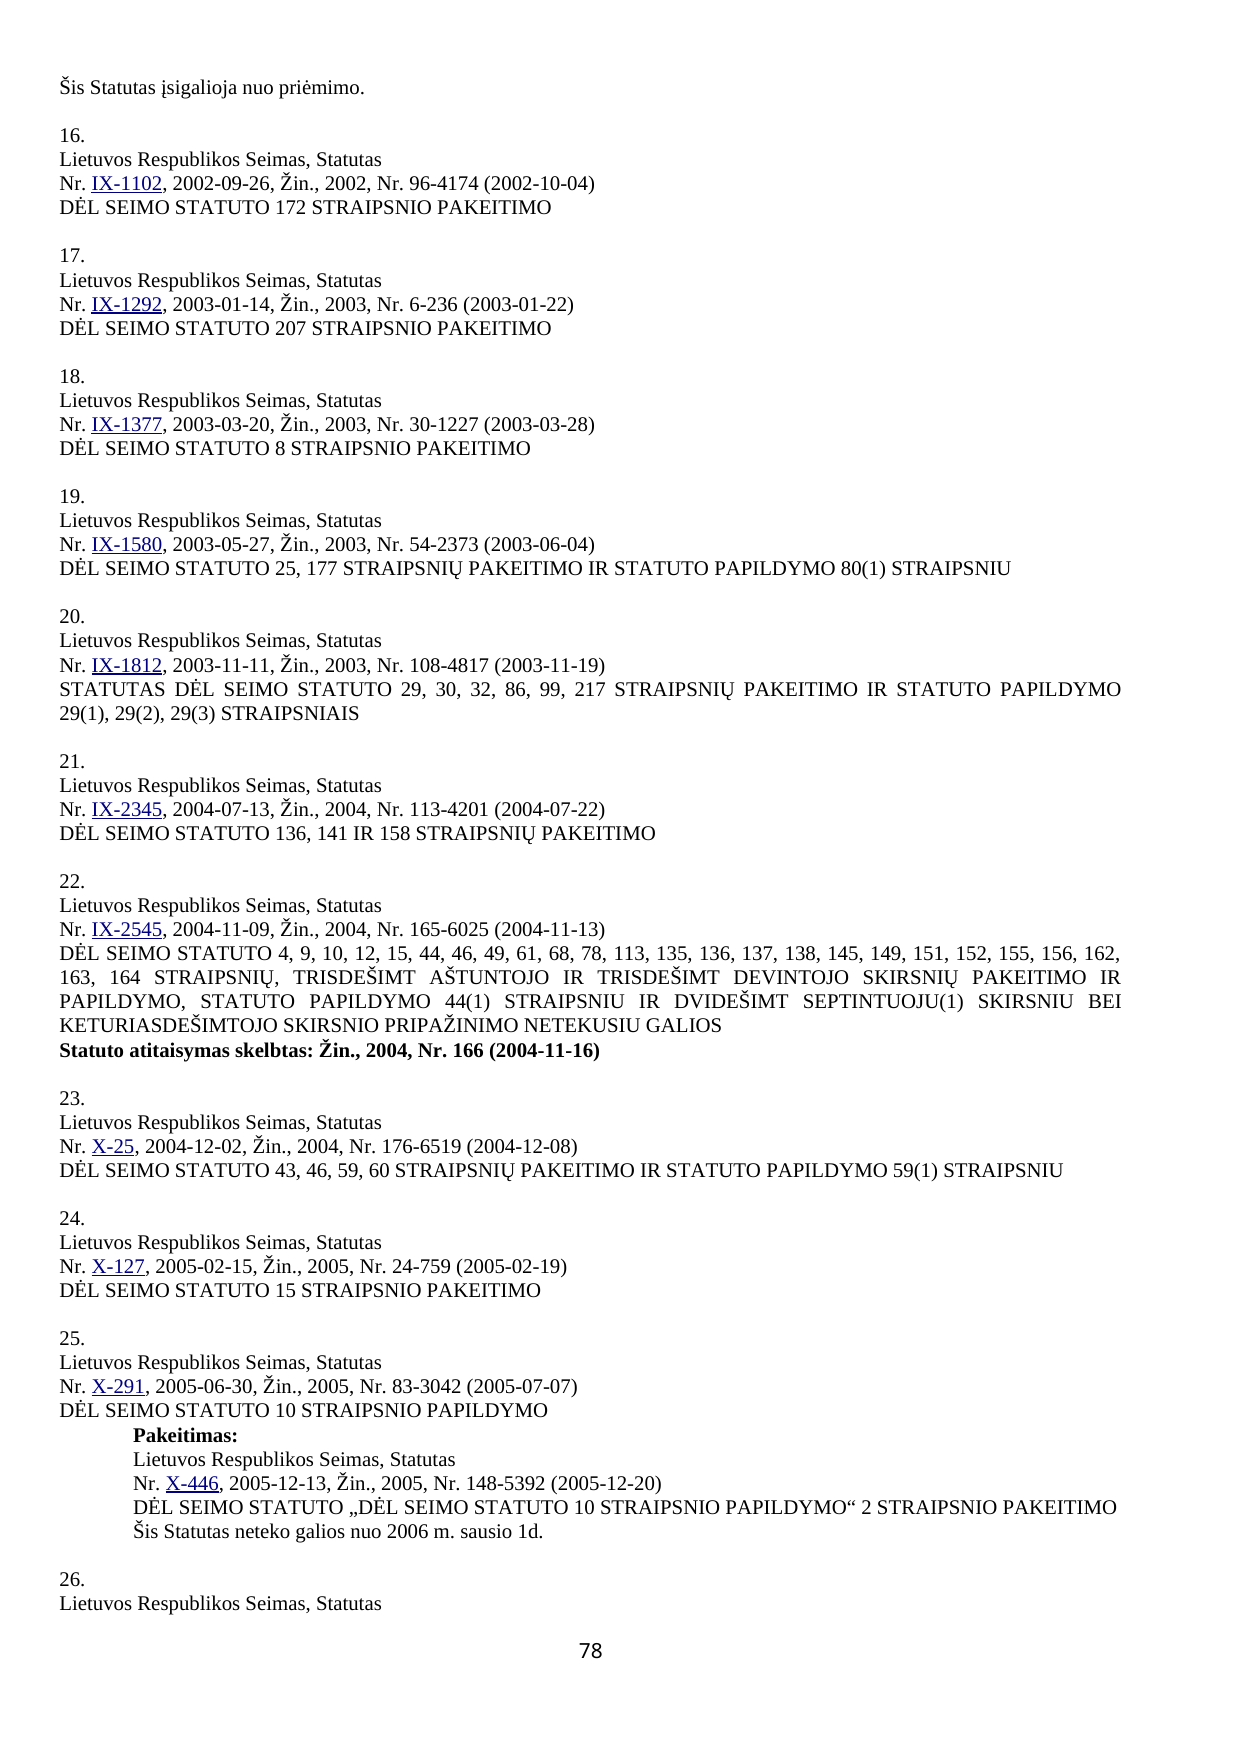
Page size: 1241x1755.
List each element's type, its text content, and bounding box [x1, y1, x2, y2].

text Lietuvos Respublikos Seimas, Statutas [59, 1110, 1122, 1134]
text Šis Statutas neteko galios nuo 2006 m. sausio 1d. [133, 1519, 1122, 1543]
text DĖL SEIMO STATUTO 43, 46, 59, 60 STRAIPSNIŲ PAKEITIMO IR STATUTO PAPILDYMO 59(1) STRAIPSNIU [59, 1158, 1122, 1182]
text Nr. IX-1102, 2002-09-26, Žin., 2002, Nr. 96-4174 (2002-10-04) [59, 171, 1122, 195]
text Lietuvos Respublikos Seimas, Statutas [59, 508, 1122, 532]
text Lietuvos Respublikos Seimas, Statutas [59, 893, 1122, 917]
text 16. [59, 123, 1122, 147]
text Nr. X-446, 2005-12-13, Žin., 2005, Nr. 148-5392 (2005-12-20) [59, 1471, 1122, 1495]
text Statuto atitaisymas skelbtas: Žin., 2004, Nr. 166 (2004-11-16) [59, 1037, 1122, 1062]
text Lietuvos Respublikos Seimas, Statutas [59, 773, 1122, 797]
text DĖL SEIMO STATUTO 4, 9, 10, 12, 15, 44, 46, 49, 61, 68, 78, 113, 135, 136, 137, 138, 145, 149, 151, 152, 155, 156, 162, 163, 164 STRAIPSNIŲ, TRISDEŠIMT AŠTUNTOJO IR TRISDEŠIMT DEVINTOJO SKIRSNIŲ PAKEITIMO IR PAPILDYMO, STATUTO PAPILDYMO 44(1) STRAIPSNIU IR DVIDEŠIMT SEPTINTUOJU(1) SKIRSNIU BEI KETURIASDEŠIMTOJO SKIRSNIO PRIPAŽINIMO NETEKUSIU GALIOS [59, 941, 1122, 1037]
text DĖL SEIMO STATUTO 8 STRAIPSNIO PAKEITIMO [59, 436, 1122, 460]
text DĖL SEIMO STATUTO 10 STRAIPSNIO PAPILDYMO [59, 1398, 1122, 1422]
text 17. [59, 243, 1122, 267]
text Nr. X-291, 2005-06-30, Žin., 2005, Nr. 83-3042 (2005-07-07) [59, 1374, 1122, 1398]
text STATUTAS DĖL SEIMO STATUTO 29, 30, 32, 86, 99, 217 STRAIPSNIŲ PAKEITIMO IR STATUTO PAPILDYMO 29(1), 29(2), 29(3) STRAIPSNIAIS [59, 677, 1122, 725]
text DĖL SEIMO STATUTO 15 STRAIPSNIO PAKEITIMO [59, 1278, 1122, 1302]
text Nr. IX-2545, 2004-11-09, Žin., 2004, Nr. 165-6025 (2004-11-13) [59, 917, 1122, 941]
text Lietuvos Respublikos Seimas, Statutas [59, 1230, 1122, 1254]
text DĖL SEIMO STATUTO 25, 177 STRAIPSNIŲ PAKEITIMO IR STATUTO PAPILDYMO 80(1) STRAIPSNIU [59, 556, 1122, 580]
text Nr. IX-1377, 2003-03-20, Žin., 2003, Nr. 30-1227 (2003-03-28) [59, 412, 1122, 436]
text 25. [59, 1326, 1122, 1350]
text 20. [59, 604, 1122, 628]
text DĖL SEIMO STATUTO „DĖL SEIMO STATUTO 10 STRAIPSNIO PAPILDYMO“ 2 STRAIPSNIO PAKEITIMO [133, 1495, 1122, 1519]
text 18. [59, 364, 1122, 388]
text 24. [59, 1206, 1122, 1230]
text DĖL SEIMO STATUTO 136, 141 IR 158 STRAIPSNIŲ PAKEITIMO [59, 821, 1122, 845]
text Lietuvos Respublikos Seimas, Statutas [59, 628, 1122, 652]
text Nr. X-25, 2004-12-02, Žin., 2004, Nr. 176-6519 (2004-12-08) [59, 1134, 1122, 1158]
text Nr. IX-1580, 2003-05-27, Žin., 2003, Nr. 54-2373 (2003-06-04) [59, 532, 1122, 556]
text Lietuvos Respublikos Seimas, Statutas [59, 1591, 1122, 1615]
text DĖL SEIMO STATUTO 172 STRAIPSNIO PAKEITIMO [59, 195, 1122, 219]
text Lietuvos Respublikos Seimas, Statutas [59, 388, 1122, 412]
text Lietuvos Respublikos Seimas, Statutas [59, 1350, 1122, 1374]
text Lietuvos Respublikos Seimas, Statutas [59, 147, 1122, 171]
text Nr. X-127, 2005-02-15, Žin., 2005, Nr. 24-759 (2005-02-19) [59, 1254, 1122, 1278]
text Pakeitimas: [59, 1422, 1122, 1447]
text Nr. IX-1292, 2003-01-14, Žin., 2003, Nr. 6-236 (2003-01-22) [59, 292, 1122, 316]
text Lietuvos Respublikos Seimas, Statutas [59, 1447, 1122, 1471]
text DĖL SEIMO STATUTO 207 STRAIPSNIO PAKEITIMO [59, 316, 1122, 340]
text 26. [59, 1567, 1122, 1591]
text 21. [59, 749, 1122, 773]
text 23. [59, 1086, 1122, 1110]
text Nr. IX-1812, 2003-11-11, Žin., 2003, Nr. 108-4817 (2003-11-19) [59, 652, 1122, 677]
text Lietuvos Respublikos Seimas, Statutas [59, 267, 1122, 292]
text Šis Statutas įsigalioja nuo priėmimo. [59, 75, 1122, 99]
text Nr. IX-2345, 2004-07-13, Žin., 2004, Nr. 113-4201 (2004-07-22) [59, 797, 1122, 821]
text 22. [59, 869, 1122, 893]
text 19. [59, 484, 1122, 508]
